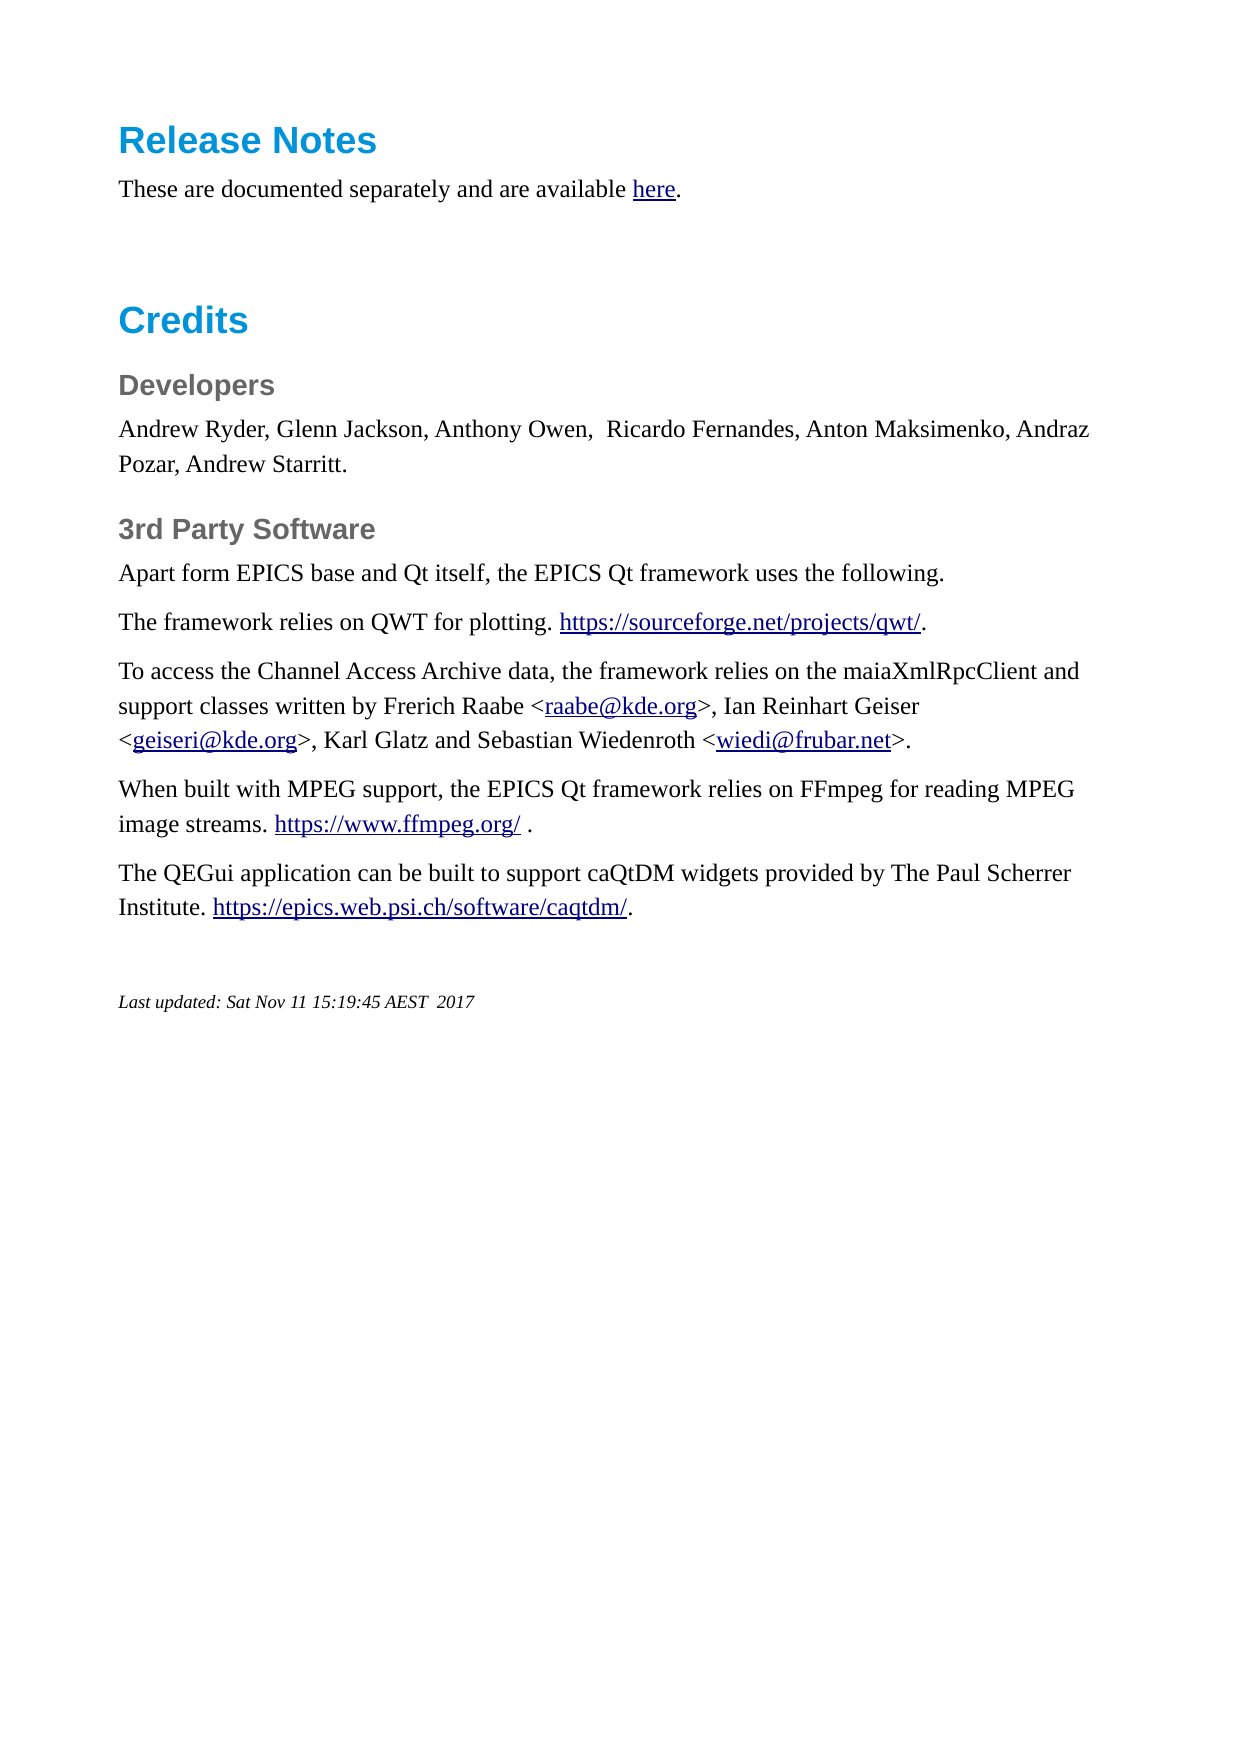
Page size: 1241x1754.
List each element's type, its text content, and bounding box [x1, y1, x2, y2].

subtitle Credits [118, 297, 1122, 341]
text Andrew Ryder, Glenn Jackson, Anthony Owen, Ricardo Fernandes, Anton Maksimenko, Andraz Pozar, Andrew Starritt. [118, 414, 1122, 477]
subtitle 3rd Party Software [118, 512, 1122, 546]
text Last updated: Sat Nov 11 15:19:45 AEST 2017 [118, 991, 1122, 1012]
text When built with MPEG support, the EPICS Qt framework relies on FFmpeg for reading MPEG image streams. https://www.ffmpeg.org/ . [118, 774, 1122, 838]
text Apart form EPICS base and Qt itself, the EPICS Qt framework uses the following. [118, 558, 1122, 587]
text To access the Channel Access Archive data, the framework relies on the maiaXmlRpcClient and support classes written by Frerich Raabe <raabe@kde.org>, Ian Reinhart Geiser <geiseri@kde.org>, Karl Glatz and Sebastian Wiedenroth <wiedi@frubar.net>. [118, 656, 1122, 754]
text These are documented separately and are available here. [118, 174, 1122, 203]
text The QEGui application can be built to support caQtDM widgets provided by The Paul Scherrer Institute. https://epics.web.psi.ch/software/caqtdm/. [118, 858, 1122, 921]
text The framework relies on QWT for plotting. https://sourceforge.net/projects/qwt/. [118, 607, 1122, 636]
subtitle Developers [118, 368, 1122, 402]
subtitle Release Notes [118, 118, 1122, 162]
